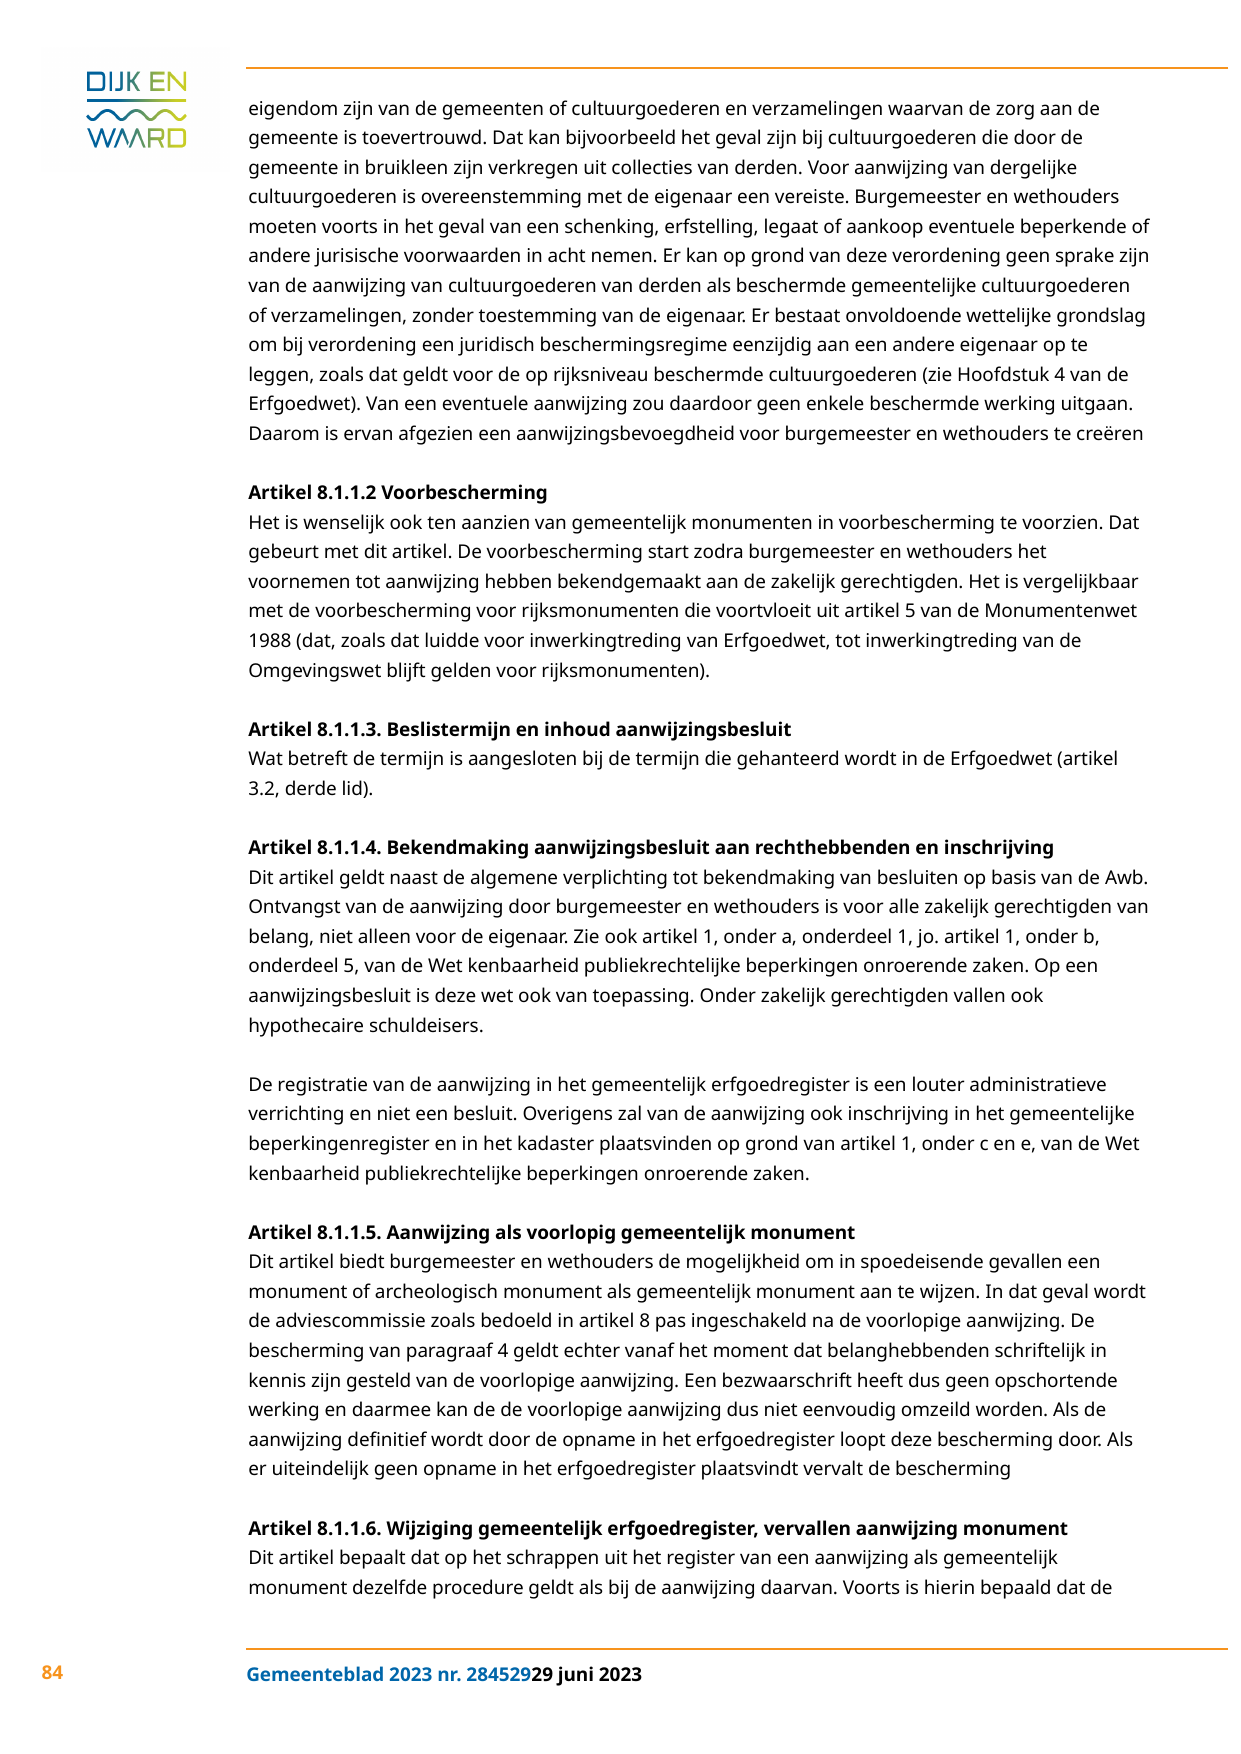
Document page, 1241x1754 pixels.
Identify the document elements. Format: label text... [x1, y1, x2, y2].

text Artikel 8.1.1.5. Aanwijzing als voorlopig gemeentelijk monument [248, 1219, 1152, 1245]
text Dit artikel biedt burgemeester en wethouders de mogelijkheid om in spoedeisende gevallen een monument of archeologisch monument als gemeentelijk monument aan te wijzen. In dat geval wordt de adviescommissie zoals bedoeld in artikel 8 pas ingeschakeld na de voorlopige aanwijzing. De bescherming van paragraaf 4 geldt echter vanaf het moment dat belanghebbenden schriftelijk in kennis zijn gesteld van de voorlopige aanwijzing. Een bezwaarschrift heeft dus geen opschortende werking en daarmee kan de de voorlopige aanwijzing dus niet eenvoudig omzeild worden. Als de aanwijzing definitief wordt door de opname in het erfgoedregister loopt deze bescherming door. Als er uiteindelijk geen opname in het erfgoedregister plaatsvindt vervalt de bescherming [248, 1248, 1152, 1481]
text De registratie van de aanwijzing in het gemeentelijk erfgoedregister is een louter administratieve verrichting en niet een besluit. Overigens zal van de aanwijzing ook inschrijving in het gemeentelijke beperkingenregister en in het kadaster plaatsvinden op grond van artikel 1, onder c en e, van de Wet kenbaarheid publiekrechtelijke beperkingen onroerende zaken. [248, 1071, 1152, 1186]
text Wat betreft de termijn is aangesloten bij de termijn die gehanteerd wordt in de Erfgoedwet (artikel 3.2, derde lid). [248, 746, 1152, 801]
text Artikel 8.1.1.3. Beslistermijn en inhoud aanwijzingsbesluit [248, 716, 1152, 742]
text Dit artikel bepaalt dat op het schrappen uit het register van een aanwijzing als gemeentelijk monument dezelfde procedure geldt als bij de aanwijzing daarvan. Voorts is hierin bepaald dat de [248, 1544, 1152, 1600]
text Artikel 8.1.1.6. Wijziging gemeentelijk erfgoedregister, vervallen aanwijzing monument [248, 1515, 1152, 1541]
text Artikel 8.1.1.2 Voorbescherming [248, 479, 1152, 505]
text Dit artikel geldt naast de algemene verplichting tot bekendmaking van besluiten op basis van de Awb. Ontvangst van de aanwijzing door burgemeester en wethouders is voor alle zakelijk gerechtigden van belang, niet alleen voor de eigenaar. Zie ook artikel 1, onder a, onderdeel 1, jo. artikel 1, onder b, onderdeel 5, van de Wet kenbaarheid publiekrechtelijke beperkingen onroerende zaken. Op een aanwijzingsbesluit is deze wet ook van toepassing. Onder zakelijk gerechtigden vallen ook hypothecaire schuldeisers. [248, 864, 1152, 1038]
text Het is wenselijk ook ten aanzien van gemeentelijk monumenten in voorbescherming te voorzien. Dat gebeurt met dit artikel. De voorbescherming start zodra burgemeester en wethouders het voornemen tot aanwijzing hebben bekendgemaakt aan de zakelijk gerechtigden. Het is vergelijkbaar met de voorbescherming voor rijksmonumenten die voortvloeit uit artikel 5 van de Monumentenwet 1988 (dat, zoals dat luidde voor inwerkingtreding van Erfgoedwet, tot inwerkingtreding van de Omgevingswet blijft gelden voor rijksmonumenten). [248, 509, 1152, 683]
text eigendom zijn van de gemeenten of cultuurgoederen en verzamelingen waarvan de zorg aan de gemeente is toevertrouwd. Dat kan bijvoorbeeld het geval zijn bij cultuurgoederen die door de gemeente in bruikleen zijn verkregen uit collecties van derden. Voor aanwijzing van dergelijke cultuurgoederen is overeenstemming met de eigenaar een vereiste. Burgemeester en wethouders moeten voorts in het geval van een schenking, erfstelling, legaat of aankoop eventuele beperkende of andere jurisische voorwaarden in acht nemen. Er kan op grond van deze verordening geen sprake zijn van de aanwijzing van cultuurgoederen van derden als beschermde gemeentelijke cultuurgoederen of verzamelingen, zonder toestemming van de eigenaar. Er bestaat onvoldoende wettelijke grondslag om bij verordening een juridisch beschermingsregime eenzijdig aan een andere eigenaar op te leggen, zoals dat geldt voor de op rijksniveau beschermde cultuurgoederen (zie Hoofdstuk 4 van de Erfgoedwet). Van een eventuele aanwijzing zou daardoor geen enkele beschermde werking uitgaan. Daarom is ervan afgezien een aanwijzingsbevoegdheid voor burgemeester en wethouders te creëren [248, 95, 1152, 446]
picture [41, 47, 231, 172]
text Artikel 8.1.1.4. Bekendmaking aanwijzingsbesluit aan rechthebbenden en inschrijving [248, 834, 1152, 860]
